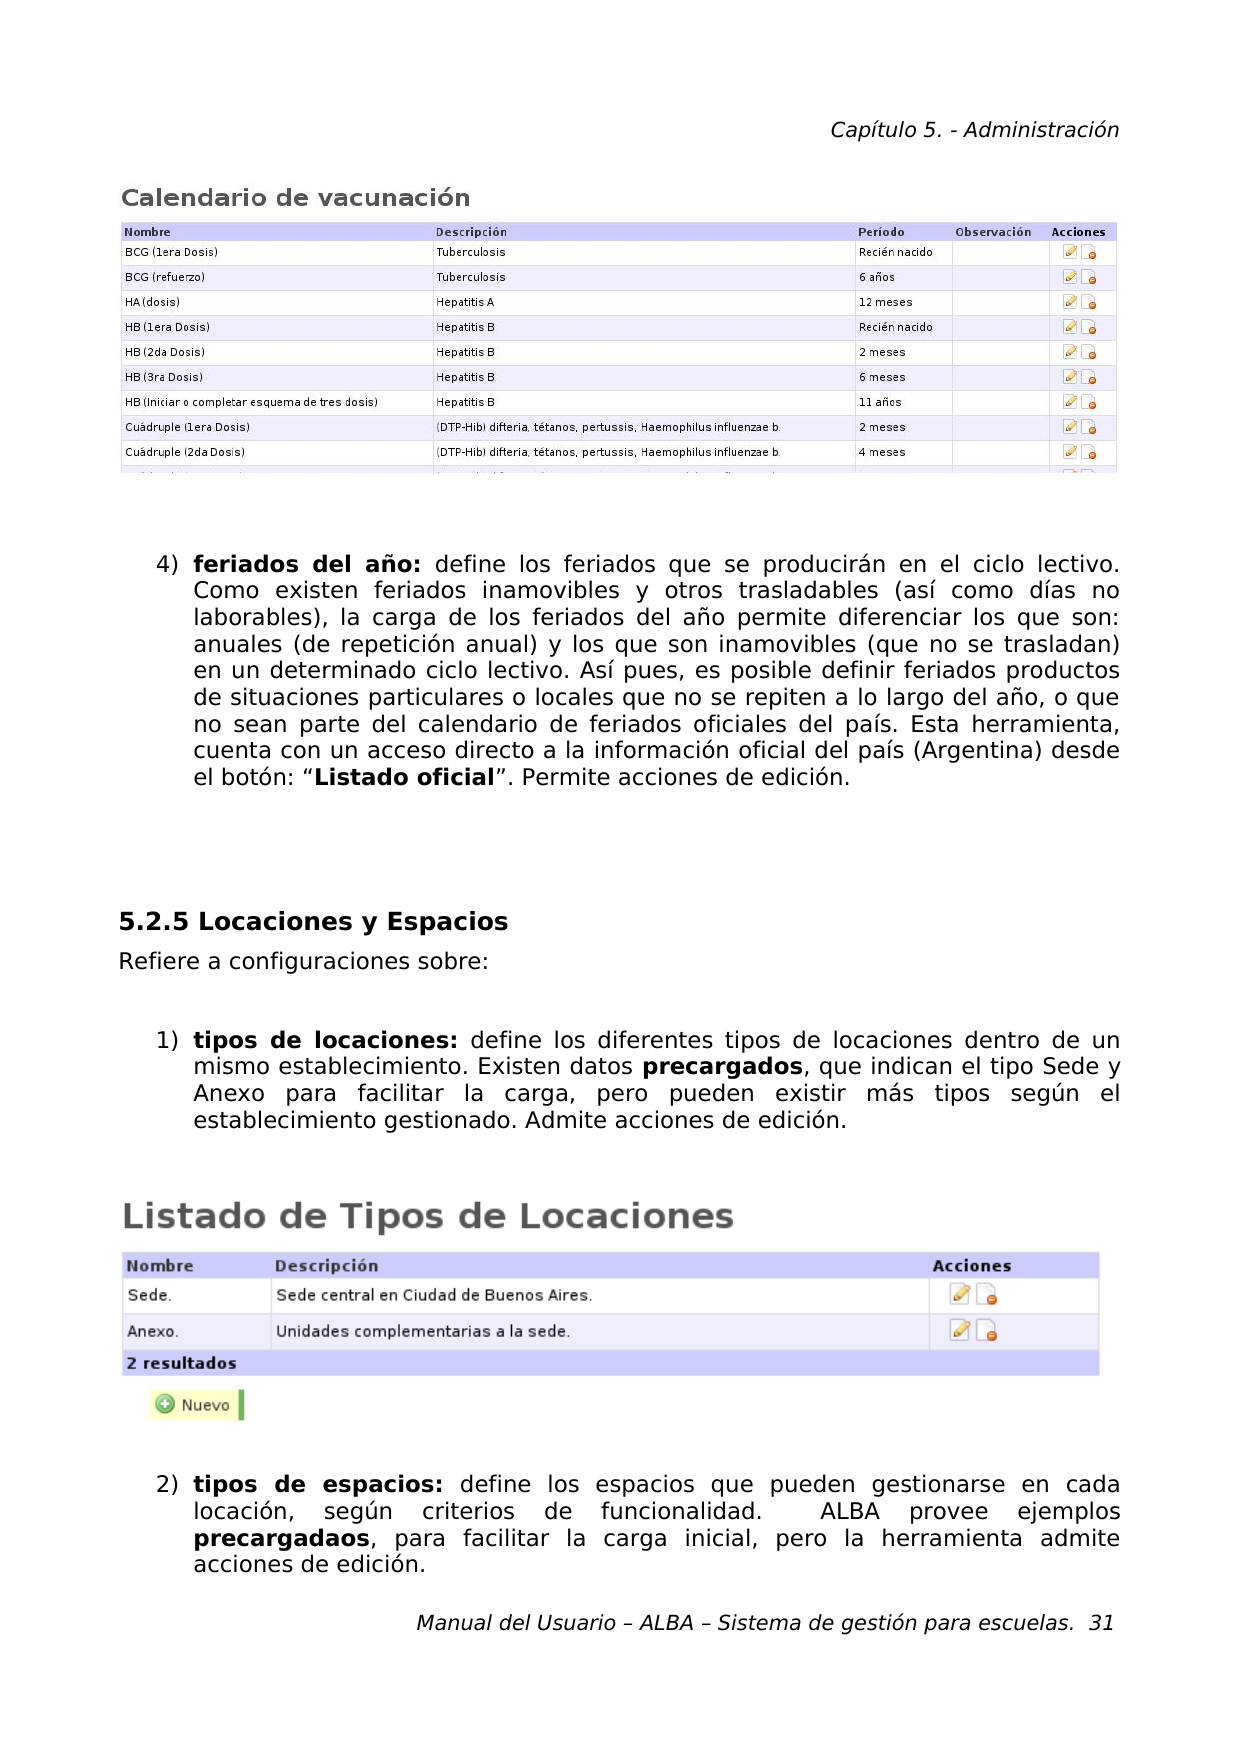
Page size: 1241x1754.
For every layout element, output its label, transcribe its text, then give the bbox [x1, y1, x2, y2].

picture [118, 171, 1122, 473]
text Refiere a configuraciones sobre: [118, 948, 1122, 975]
list tipos de locaciones: define los diferentes tipos de locaciones dentro de un mismo establecimiento. Existen datos precargados, que indican el tipo Sede y Anexo para facilitar la carga, pero pueden existir más tipos según el establecimiento gestionado. Admite acciones de edición. [156, 1027, 1122, 1133]
picture [118, 1188, 1122, 1433]
list feriados del año: define los feriados que se producirán en el ciclo lectivo. Como existen feriados inamovibles y otros trasladables (así como días no laborables), la carga de los feriados del año permite diferenciar los que son: anuales (de repetición anual) y los que son inamovibles (que no se trasladan) en un determinado ciclo lectivo. Así pues, es posible definir feriados productos de situaciones particulares o locales que no se repiten a lo largo del año, o que no sean parte del calendario de feriados oficiales del país. Esta herramienta, cuenta con un acceso directo a la información oficial del país (Argentina) desde el botón: “Listado oficial”. Permite acciones de edición. [156, 551, 1122, 791]
list tipos de espacios: define los espacios que pueden gestionarse en cada locación, según criterios de funcionalidad. ALBA provee ejemplos precargadaos, para facilitar la carga inicial, pero la herramienta admite acciones de edición. [156, 1472, 1122, 1578]
subtitle 5.2.5 Locaciones y Espacios [118, 907, 1122, 936]
